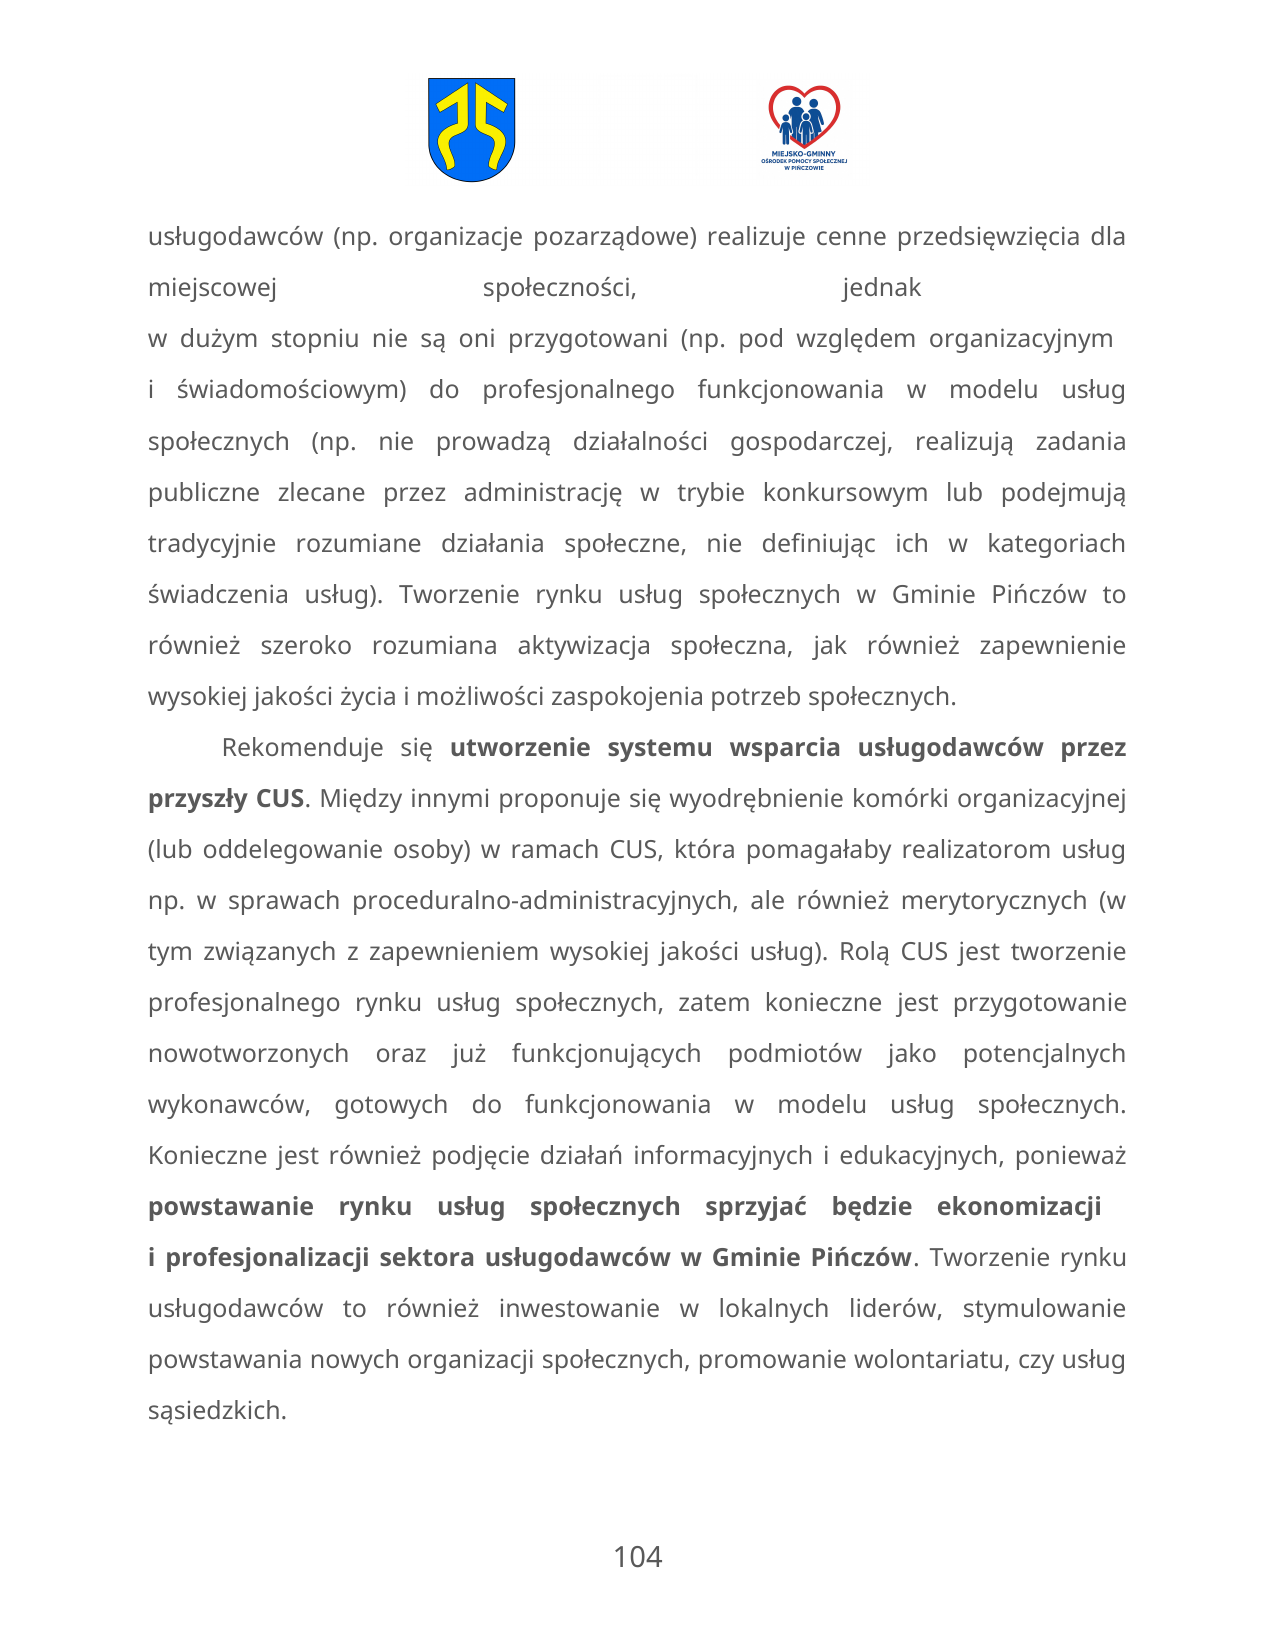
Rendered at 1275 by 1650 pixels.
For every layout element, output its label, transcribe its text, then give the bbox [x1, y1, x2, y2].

text usługodawców (np. organizacje pozarządowe) realizuje cenne przedsięwzięcia dla miejscowej społeczności, jednak w dużym stopniu nie są oni przygotowani (np. pod względem organizacyjnym i świadomościowym) do profesjonalnego funkcjonowania w modelu usług społecznych (np. nie prowadzą działalności gospodarczej, realizują zadania publiczne zlecane przez administrację w trybie konkursowym lub podejmują tradycyjnie rozumiane działania społeczne, nie definiując ich w kategoriach świadczenia usług). Tworzenie rynku usług społecznych w Gminie Pińczów to również szeroko rozumiana aktywizacja społeczna, jak również zapewnienie wysokiej jakości życia i możliwości zaspokojenia potrzeb społecznych. [148, 219, 1127, 712]
text Rekomenduje się utworzenie systemu wsparcia usługodawców przez przyszły CUS. Między innymi proponuje się wyodrębnienie komórki organizacyjnej (lub oddelegowanie osoby) w ramach CUS, która pomagałaby realizatorom usług np. w sprawach proceduralno-administracyjnych, ale również merytorycznych (w tym związanych z zapewnieniem wysokiej jakości usług). Rolą CUS jest tworzenie profesjonalnego rynku usług społecznych, zatem konieczne jest przygotowanie nowotworzonych oraz już funkcjonujących podmiotów jako potencjalnych wykonawców, gotowych do funkcjonowania w modelu usług społecznych. Konieczne jest również podjęcie działań informacyjnych i edukacyjnych, ponieważ powstawanie rynku usług społecznych sprzyjać będzie ekonomizacji i profesjonalizacji sektora usługodawców w Gminie Pińczów. Tworzenie rynku usługodawców to również inwestowanie w lokalnych liderów, stymulowanie powstawania nowych organizacji społecznych, promowanie wolontariatu, czy usług sąsiedzkich. [148, 729, 1127, 1427]
picture [405, 73, 870, 186]
